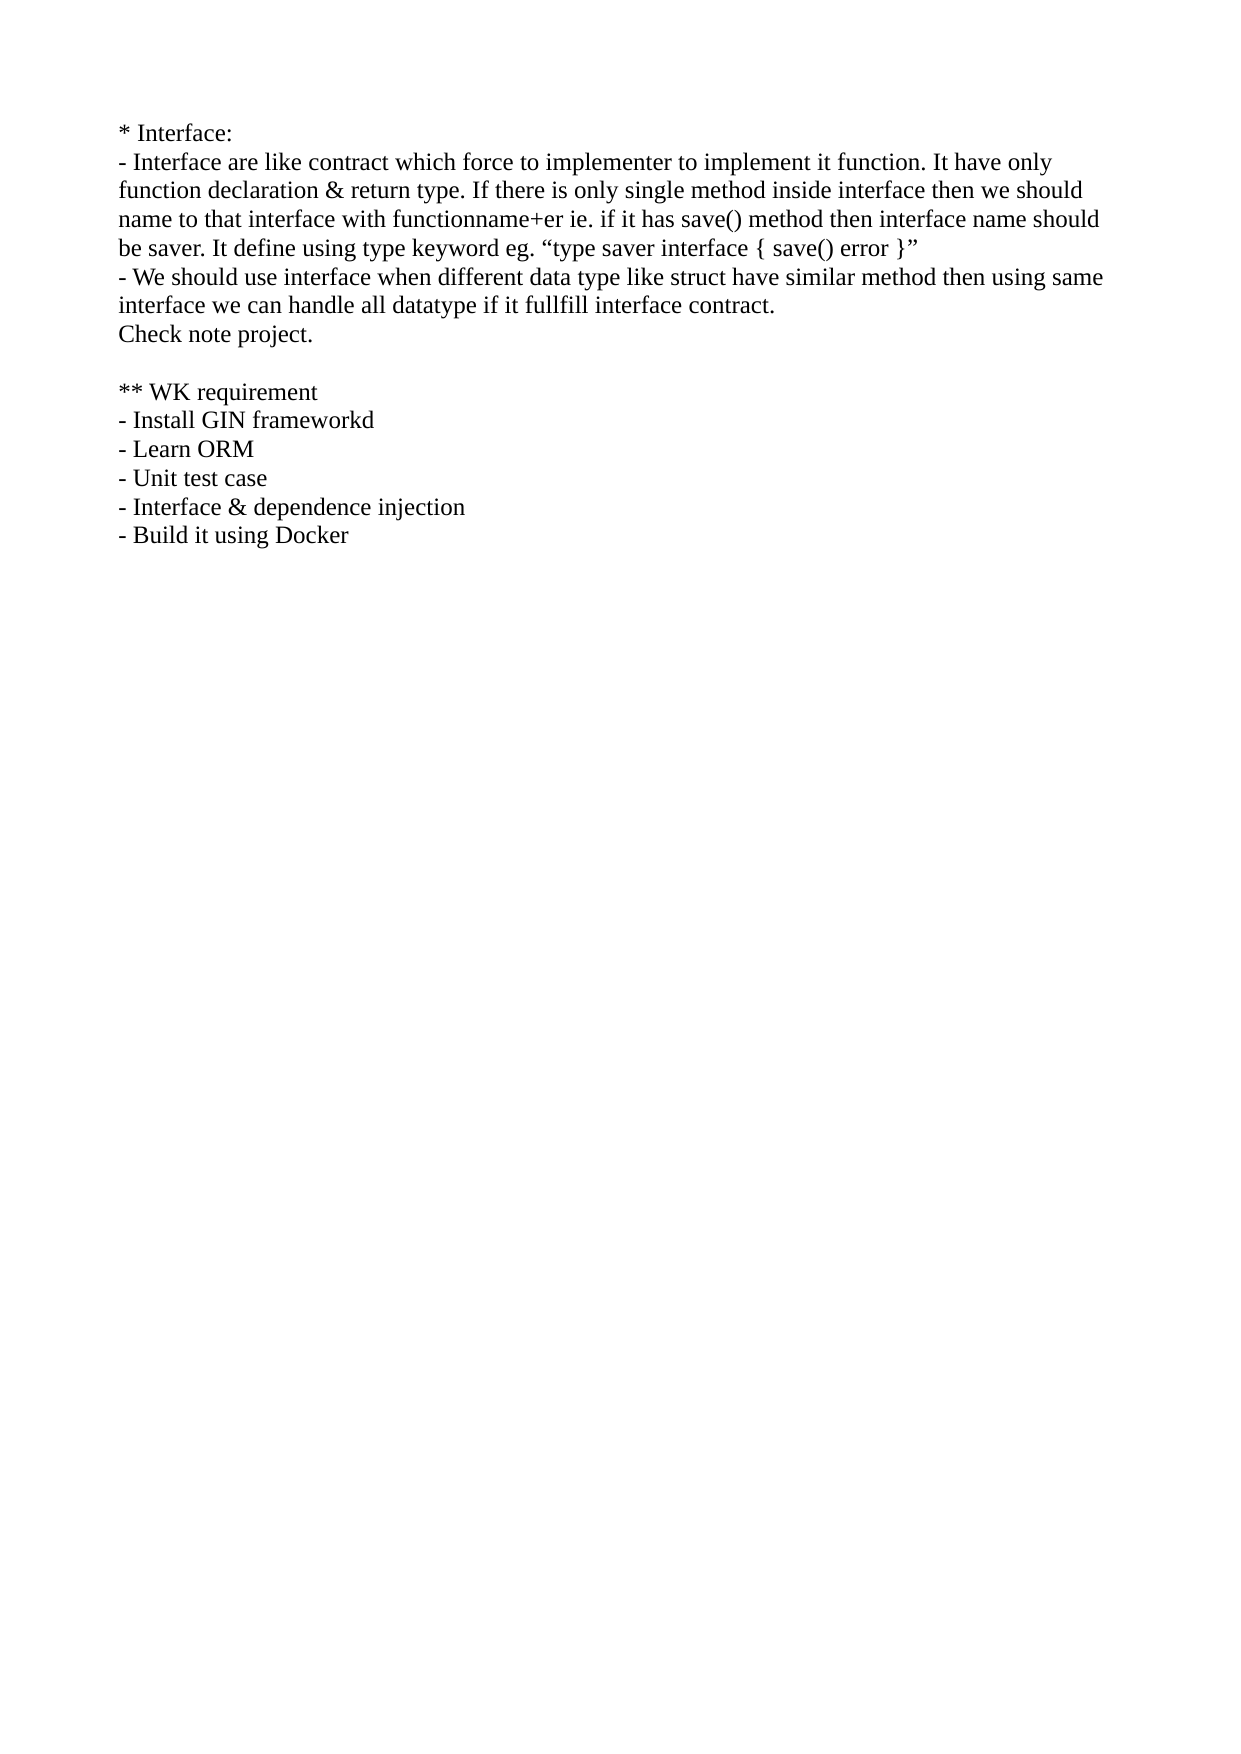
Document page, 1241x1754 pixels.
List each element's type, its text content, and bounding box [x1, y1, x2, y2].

text - Build it using Docker [118, 521, 1122, 549]
text - Interface are like contract which force to implementer to implement it function. It have only function declaration & return type. If there is only single method inside interface then we should name to that interface with functionname+er ie. if it has save() method then interface name should be saver. It define using type keyword eg. “type saver interface { save() error }” [118, 147, 1122, 262]
text - We should use interface when different data type like struct have similar method then using same interface we can handle all datatype if it fullfill interface contract. [118, 262, 1122, 319]
text Check note project. [118, 319, 1122, 348]
text * Interface: [118, 118, 1122, 147]
text - Install GIN frameworkd [118, 406, 1122, 434]
text - Interface & dependence injection [118, 492, 1122, 521]
text - Unit test case [118, 463, 1122, 492]
text ** WK requirement [118, 377, 1122, 406]
text - Learn ORM [118, 434, 1122, 463]
